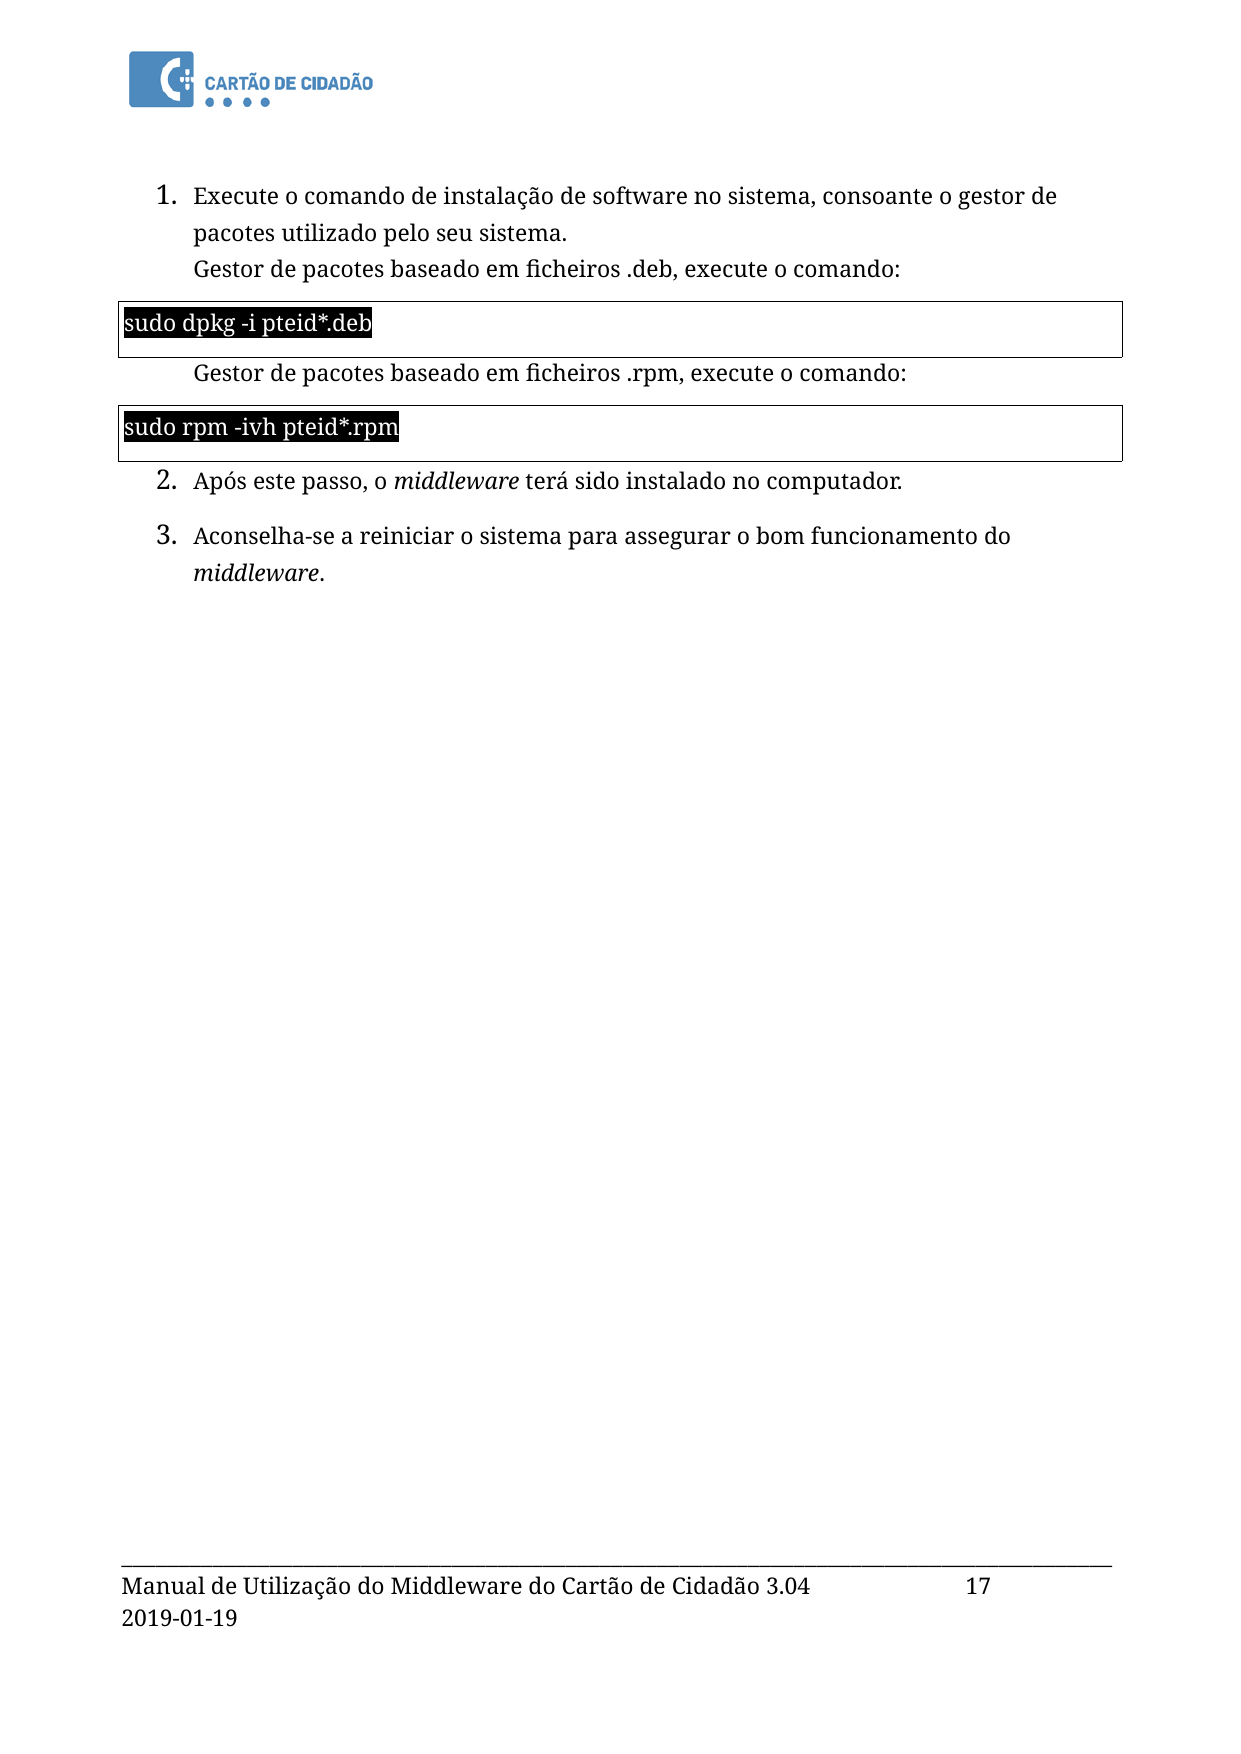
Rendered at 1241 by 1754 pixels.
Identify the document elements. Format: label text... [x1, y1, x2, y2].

table_header sudo dpkg -i pteid*.deb [119, 302, 1122, 357]
list Aconselha-se a reiniciar o sistema para assegurar o bom funcionamento do middleware. [156, 516, 1122, 588]
picture [127, 45, 420, 115]
list Execute o comando de instalação de software no sistema, consoante o gestor de pacotes utilizado pelo seu sistema. Gestor de pacotes baseado em ficheiros .deb, execute o comando: [156, 175, 1122, 284]
list Após este passo, o middleware terá sido instalado no computador. [156, 462, 1122, 497]
table_header sudo rpm -ivh pteid*.rpm [119, 406, 1122, 461]
list Gestor de pacotes baseado em ficheiros .rpm, execute o comando: [156, 358, 1122, 388]
